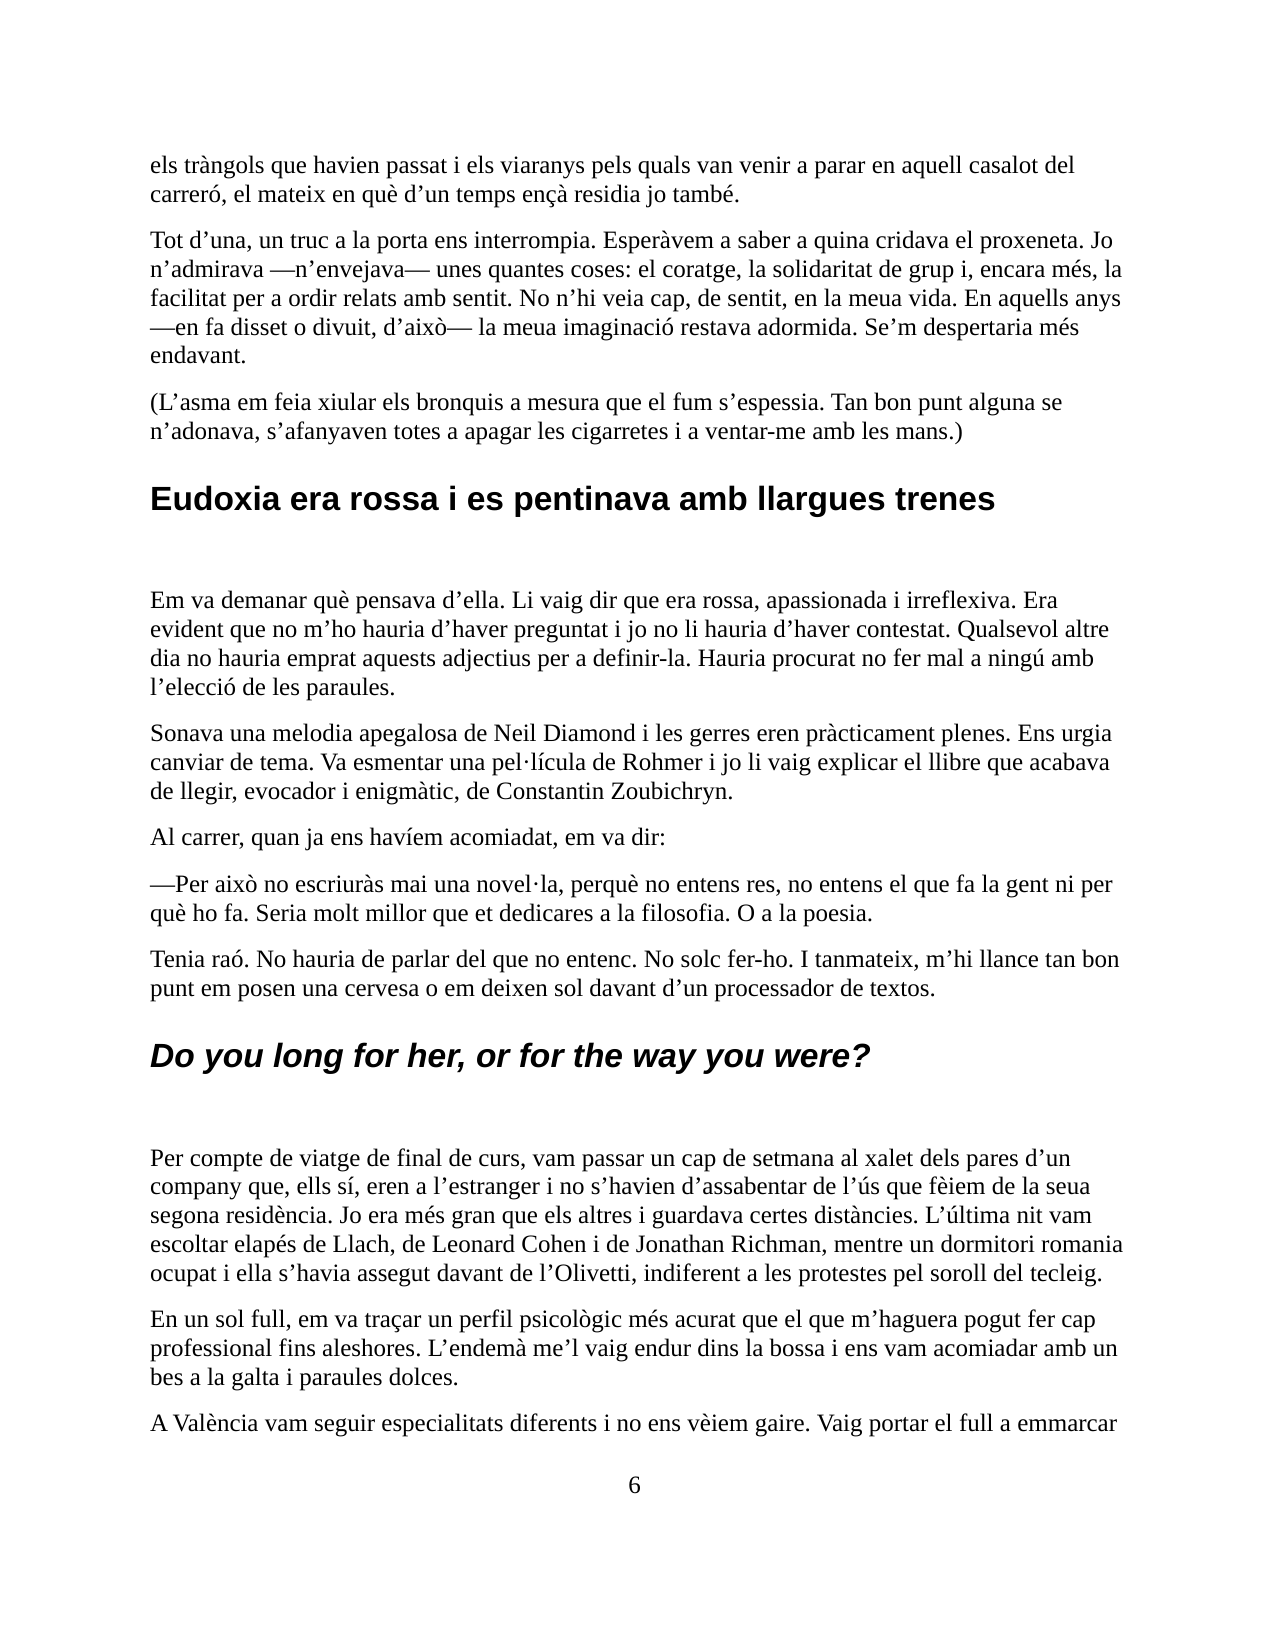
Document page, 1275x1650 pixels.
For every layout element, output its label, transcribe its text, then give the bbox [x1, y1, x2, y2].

text (L’asma em feia xiular els bronquis a mesura que el fum s’espessia. Tan bon punt alguna se n’adonava, s’afanyaven totes a apagar les cigarretes i a ventar-me amb les mans.) [150, 387, 1125, 444]
text Tot d’una, un truc a la porta ens interrompia. Esperàvem a saber a quina cridava el proxeneta. Jo n’admirava —n’envejava— unes quantes coses: el coratge, la solidaritat de grup i, encara més, la facilitat per a ordir relats amb sentit. No n’hi veia cap, de sentit, en la meua vida. En aquells anys —en fa disset o divuit, d’això— la meua imaginació restava adormida. Se’m despertaria més endavant. [150, 225, 1125, 369]
text Em va demanar què pensava d’ella. Li vaig dir que era rossa, apassionada i irreflexiva. Era evident que no m’ho hauria d’haver preguntat i jo no li hauria d’haver contestat. Qualsevol altre dia no hauria emprat aquests adjectius per a definir-la. Hauria procurat no fer mal a ningú amb l’elecció de les paraules. [150, 585, 1125, 700]
text Al carrer, quan ja ens havíem acomiadat, em va dir: [150, 822, 1125, 851]
text els tràngols que havien passat i els viaranys pels quals van venir a parar en aquell casalot del carreró, el mateix en què d’un temps ençà residia jo també. [150, 150, 1125, 207]
text En un sol full, em va traçar un perfil psicològic més acurat que el que m’haguera pogut fer cap professional fins aleshores. L’endemà me’l vaig endur dins la bossa i ens vam acomiadar amb un bes a la galta i paraules dolces. [150, 1304, 1125, 1391]
text A València vam seguir especialitats diferents i no ens vèiem gaire. Vaig portar el full a emmarcar [150, 1408, 1125, 1437]
subtitle Do you long for her, or for the way you were? [150, 1036, 1125, 1074]
text —Per això no escriuràs mai una novel·la, perquè no entens res, no entens el que fa la gent ni per què ho fa. Seria molt millor que et dedicares a la filosofia. O a la poesia. [150, 869, 1125, 927]
text Tenia raó. No hauria de parlar del que no entenc. No solc fer-ho. I tanmateix, m’hi llance tan bon punt em posen una cervesa o em deixen sol davant d’un processador de textos. [150, 944, 1125, 1002]
text Per compte de viatge de final de curs, vam passar un cap de setmana al xalet dels pares d’un company que, ells sí, eren a l’estranger i no s’havien d’assabentar de l’ús que fèiem de la seua segona residència. Jo era més gran que els altres i guardava certes distàncies. L’última nit vam escoltar elapés de Llach, de Leonard Cohen i de Jonathan Richman, mentre un dormitori romania ocupat i ella s’havia assegut davant de l’Olivetti, indiferent a les protestes pel soroll del tecleig. [150, 1143, 1125, 1286]
subtitle Eudoxia era rossa i es pentinava amb llargues trenes [150, 478, 1125, 517]
text Sonava una melodia apegalosa de Neil Diamond i les gerres eren pràcticament plenes. Ens urgia canviar de tema. Va esmentar una pel·lícula de Rohmer i jo li vaig explicar el llibre que acabava de llegir, evocador i enigmàtic, de Constantin Zoubichryn. [150, 718, 1125, 804]
